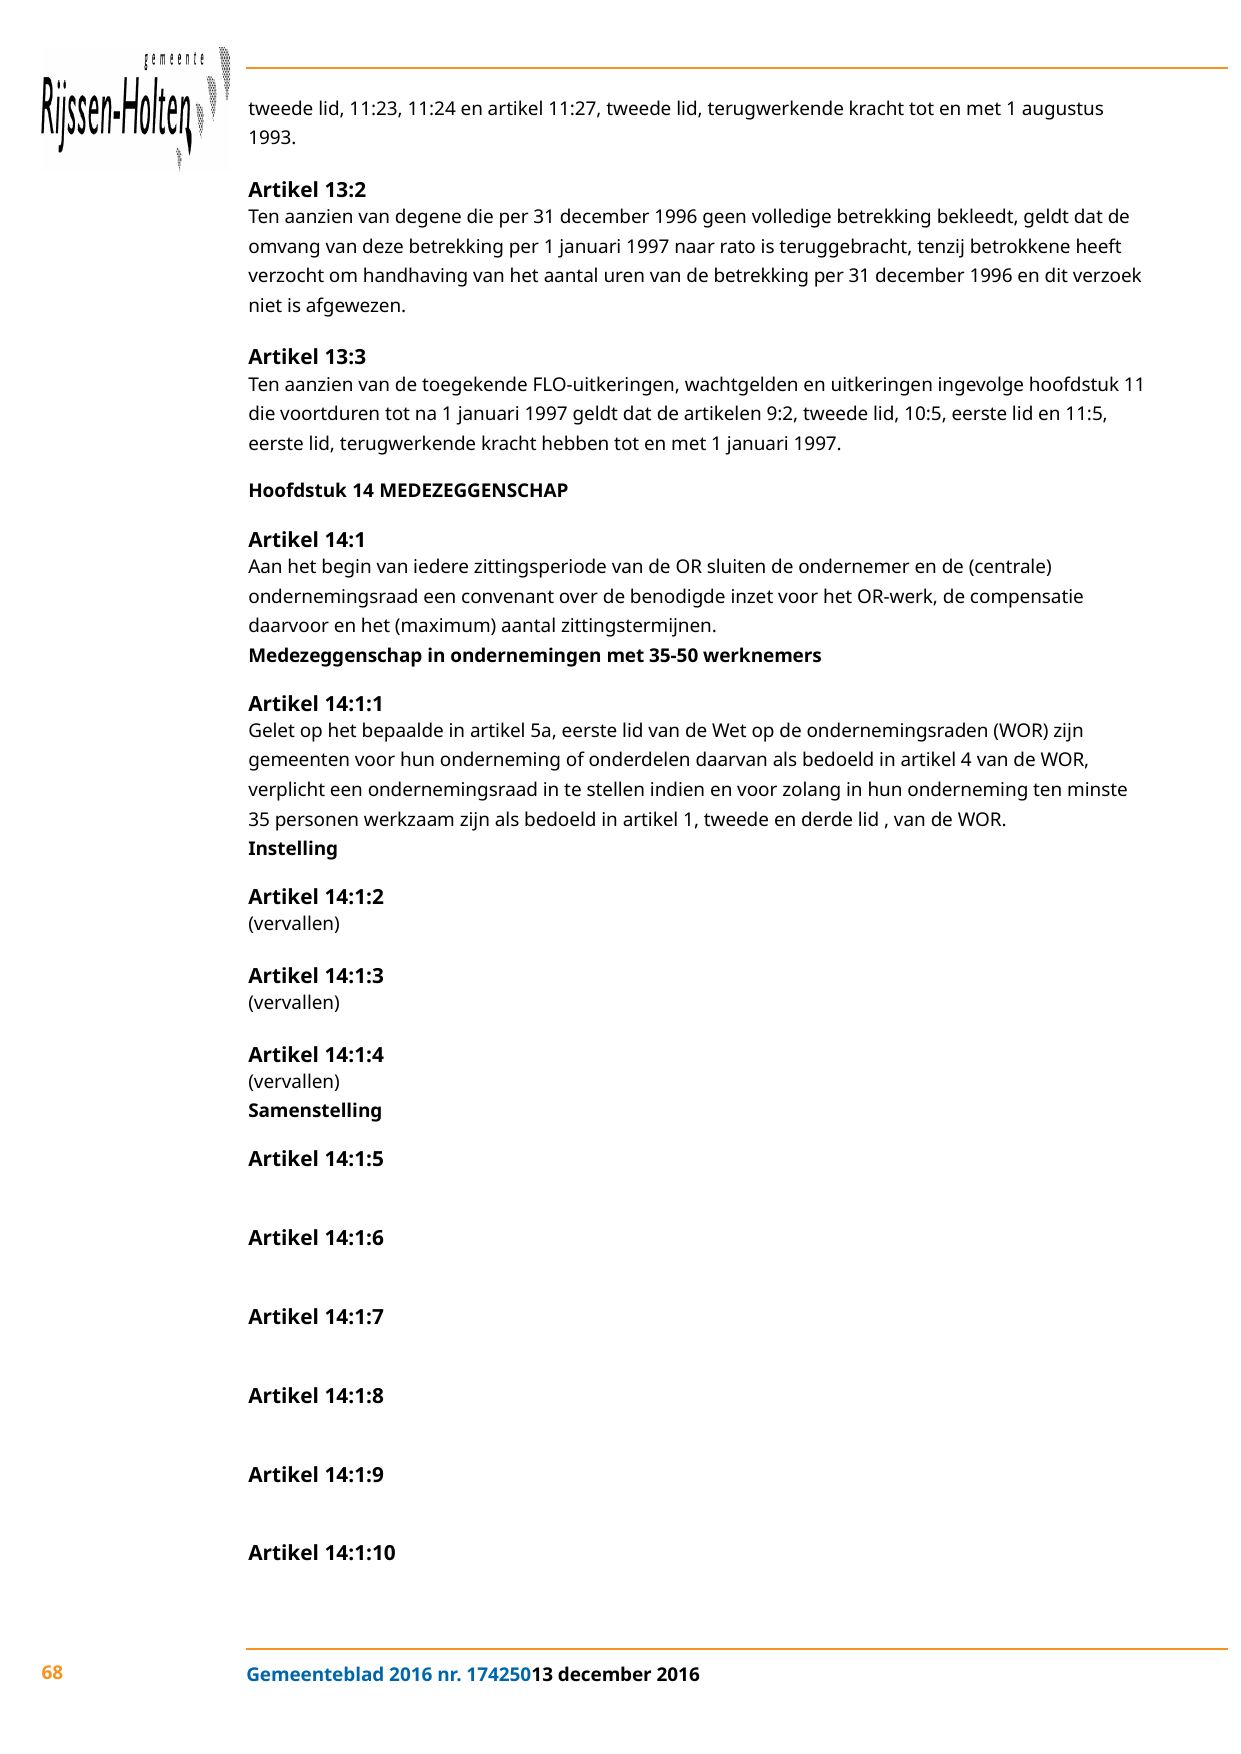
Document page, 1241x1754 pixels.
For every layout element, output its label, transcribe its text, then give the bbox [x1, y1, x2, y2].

text Artikel 14:1:8 [248, 1381, 1152, 1409]
text Artikel 14:1:9 [248, 1460, 1152, 1488]
text Gelet op het bepaalde in artikel 5a, eerste lid van de Wet op de ondernemingsraden (WOR) zijn gemeenten voor hun onderneming of onderdelen daarvan als bedoeld in artikel 4 van de WOR, verplicht een ondernemingsraad in te stellen indien en voor zolang in hun onderneming ten minste 35 personen werkzaam zijn als bedoeld in artikel 1, tweede en derde lid , van de WOR. [248, 717, 1152, 832]
text Artikel 14:1:10 [248, 1538, 1152, 1567]
text Artikel 14:1 [248, 525, 1152, 553]
text (vervallen) [248, 989, 1152, 1015]
text Aan het begin van iedere zittingsperiode van de OR sluiten de ondernemer en de (centrale) ondernemingsraad een convenant over de benodigde inzet voor het OR-werk, de compensatie daarvoor en het (maximum) aantal zittingstermijnen. [248, 553, 1152, 638]
text Artikel 14:1:2 [248, 882, 1152, 910]
text Samenstelling [248, 1098, 1152, 1123]
text Artikel 13:2 [248, 175, 1152, 203]
text Artikel 14:1:4 [248, 1040, 1152, 1068]
text tweede lid, 11:23, 11:24 en artikel 11:27, tweede lid, terugwerkende kracht tot en met 1 augustus 1993. [248, 95, 1152, 150]
text Artikel 14:1:3 [248, 961, 1152, 989]
text Artikel 14:1:7 [248, 1302, 1152, 1330]
text Artikel 14:1:6 [248, 1223, 1152, 1252]
text Artikel 14:1:1 [248, 689, 1152, 717]
text Ten aanzien van degene die per 31 december 1996 geen volledige betrekking bekleedt, geldt dat de omvang van deze betrekking per 1 januari 1997 naar rato is teruggebracht, tenzij betrokkene heeft verzocht om handhaving van het aantal uren van de betrekking per 31 december 1996 en dit verzoek niet is afgewezen. [248, 203, 1152, 318]
picture [41, 47, 231, 172]
text (vervallen) [248, 910, 1152, 936]
text Hoofdstuk 14 MEDEZEGGENSCHAP [248, 476, 1152, 504]
text Instelling [248, 835, 1152, 861]
text (vervallen) [248, 1068, 1152, 1094]
text Ten aanzien van de toegekende FLO-uitkeringen, wachtgelden en uitkeringen ingevolge hoofdstuk 11 die voortduren tot na 1 januari 1997 geldt dat de artikelen 9:2, tweede lid, 10:5, eerste lid en 11:5, eerste lid, terugwerkende kracht hebben tot en met 1 januari 1997. [248, 371, 1152, 456]
text Medezeggenschap in ondernemingen met 35-50 werknemers [248, 642, 1152, 668]
text Artikel 14:1:5 [248, 1144, 1152, 1173]
text Artikel 13:3 [248, 342, 1152, 371]
